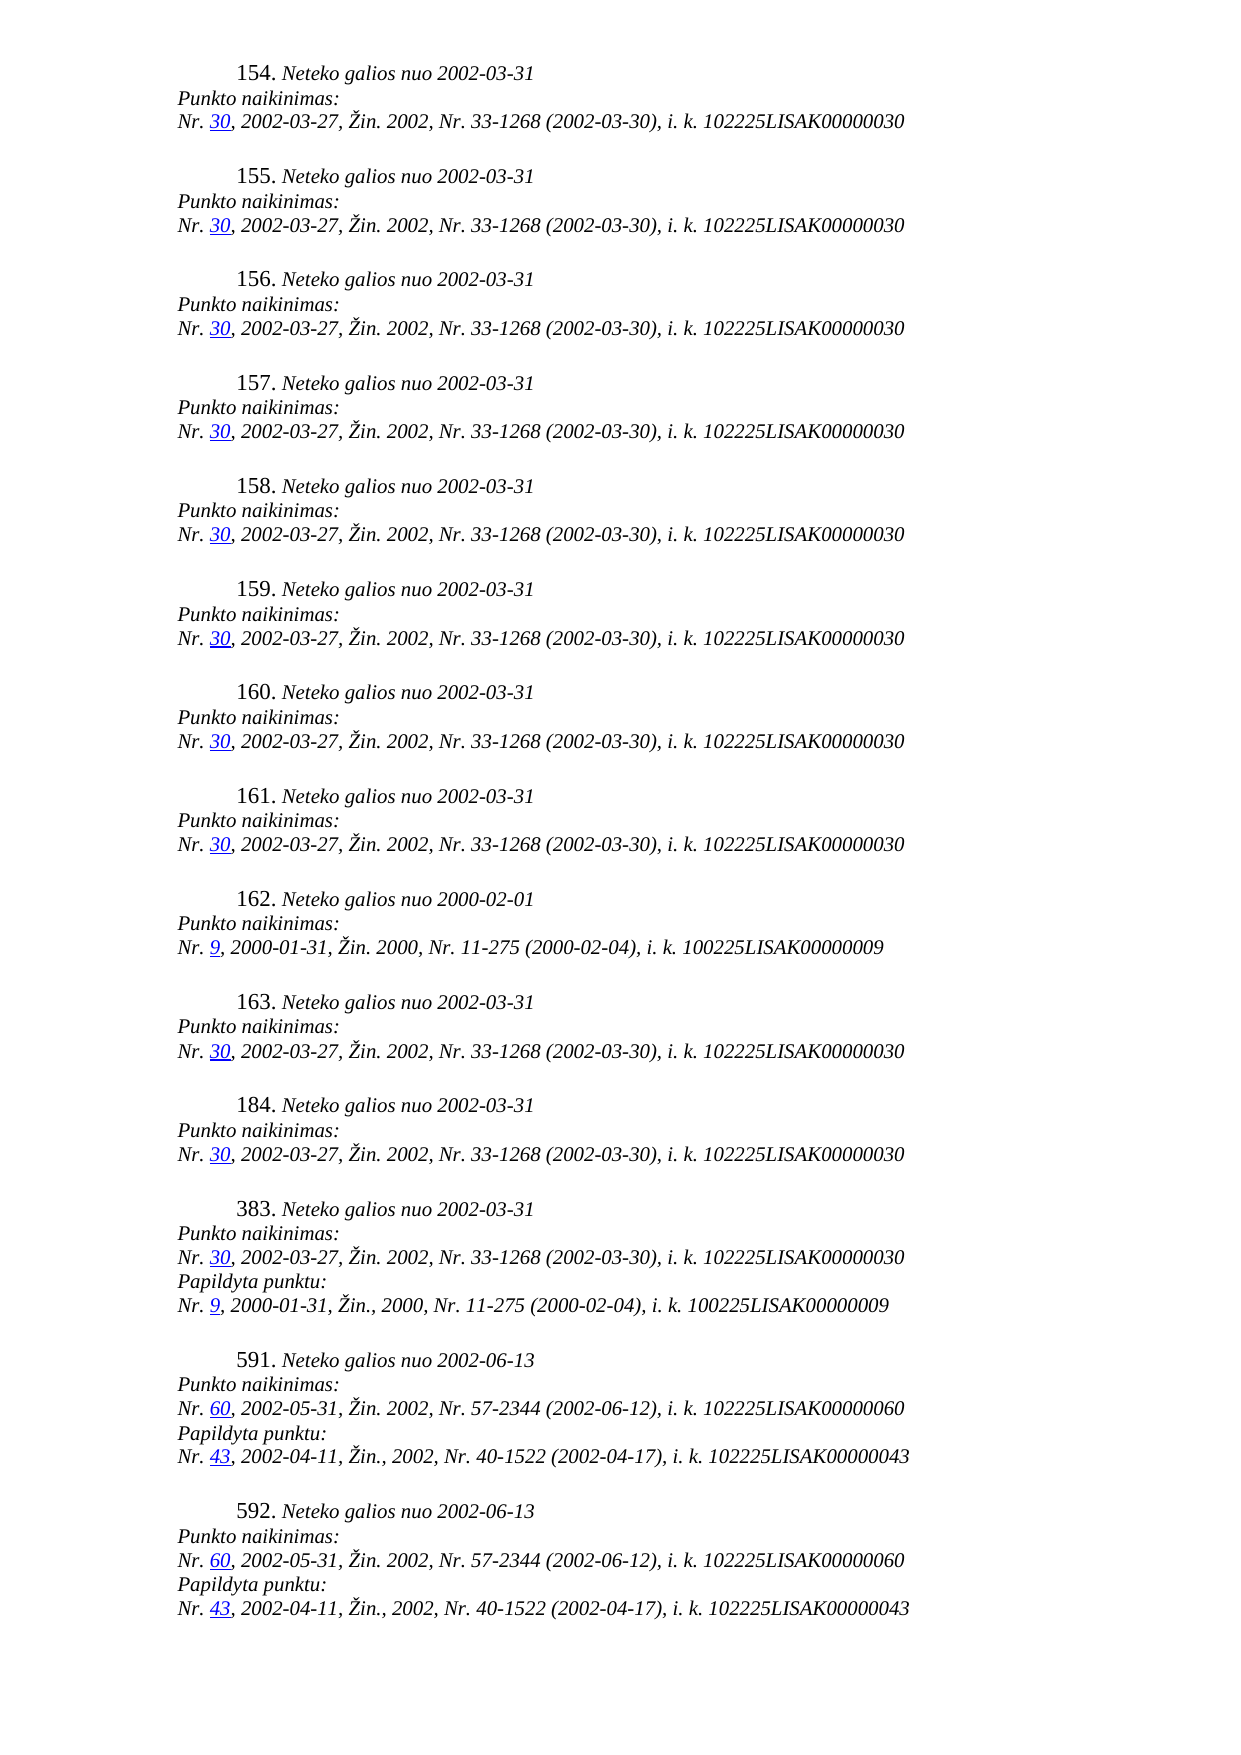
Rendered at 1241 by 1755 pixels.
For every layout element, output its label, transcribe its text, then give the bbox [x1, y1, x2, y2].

text Punkto naikinimas: [177, 395, 1181, 419]
text Nr. 9, 2000-01-31, Žin., 2000, Nr. 11-275 (2000-02-04), i. k. 100225LISAK00000009 [177, 1293, 1181, 1317]
text Punkto naikinimas: [177, 705, 1181, 729]
text 155. Neteko galios nuo 2002-03-31 [177, 162, 1181, 189]
text 158. Neteko galios nuo 2002-03-31 [177, 472, 1181, 498]
text Nr. 30, 2002-03-27, Žin. 2002, Nr. 33-1268 (2002-03-30), i. k. 102225LISAK00000030 [177, 1245, 1181, 1269]
text Punkto naikinimas: [177, 85, 1181, 109]
text Punkto naikinimas: [177, 1524, 1181, 1548]
text 154. Neteko galios nuo 2002-03-31 [177, 59, 1181, 85]
text 156. Neteko galios nuo 2002-03-31 [177, 266, 1181, 292]
text 157. Neteko galios nuo 2002-03-31 [177, 369, 1181, 395]
text Nr. 30, 2002-03-27, Žin. 2002, Nr. 33-1268 (2002-03-30), i. k. 102225LISAK00000030 [177, 419, 1181, 443]
text Punkto naikinimas: [177, 1221, 1181, 1245]
text Punkto naikinimas: [177, 1118, 1181, 1142]
text 184. Neteko galios nuo 2002-03-31 [177, 1091, 1181, 1118]
text Punkto naikinimas: [177, 911, 1181, 935]
text Punkto naikinimas: [177, 602, 1181, 626]
text 592. Neteko galios nuo 2002-06-13 [177, 1497, 1181, 1524]
text Papildyta punktu: [177, 1420, 1181, 1444]
text Punkto naikinimas: [177, 1372, 1181, 1396]
text Nr. 43, 2002-04-11, Žin., 2002, Nr. 40-1522 (2002-04-17), i. k. 102225LISAK00000043 [177, 1444, 1181, 1468]
text Nr. 60, 2002-05-31, Žin. 2002, Nr. 57-2344 (2002-06-12), i. k. 102225LISAK00000060 [177, 1548, 1181, 1572]
text Nr. 30, 2002-03-27, Žin. 2002, Nr. 33-1268 (2002-03-30), i. k. 102225LISAK00000030 [177, 1038, 1181, 1063]
text Nr. 9, 2000-01-31, Žin. 2000, Nr. 11-275 (2000-02-04), i. k. 100225LISAK00000009 [177, 935, 1181, 959]
text Punkto naikinimas: [177, 1014, 1181, 1038]
text 163. Neteko galios nuo 2002-03-31 [177, 988, 1181, 1014]
text 162. Neteko galios nuo 2000-02-01 [177, 885, 1181, 911]
text Nr. 30, 2002-03-27, Žin. 2002, Nr. 33-1268 (2002-03-30), i. k. 102225LISAK00000030 [177, 522, 1181, 546]
text 160. Neteko galios nuo 2002-03-31 [177, 678, 1181, 705]
text Nr. 60, 2002-05-31, Žin. 2002, Nr. 57-2344 (2002-06-12), i. k. 102225LISAK00000060 [177, 1396, 1181, 1420]
text Nr. 30, 2002-03-27, Žin. 2002, Nr. 33-1268 (2002-03-30), i. k. 102225LISAK00000030 [177, 832, 1181, 856]
text Punkto naikinimas: [177, 292, 1181, 316]
text Nr. 30, 2002-03-27, Žin. 2002, Nr. 33-1268 (2002-03-30), i. k. 102225LISAK00000030 [177, 213, 1181, 237]
text Punkto naikinimas: [177, 498, 1181, 522]
text 591. Neteko galios nuo 2002-06-13 [177, 1346, 1181, 1372]
text Nr. 30, 2002-03-27, Žin. 2002, Nr. 33-1268 (2002-03-30), i. k. 102225LISAK00000030 [177, 109, 1181, 133]
text Nr. 30, 2002-03-27, Žin. 2002, Nr. 33-1268 (2002-03-30), i. k. 102225LISAK00000030 [177, 1142, 1181, 1166]
text Papildyta punktu: [177, 1572, 1181, 1596]
text Nr. 30, 2002-03-27, Žin. 2002, Nr. 33-1268 (2002-03-30), i. k. 102225LISAK00000030 [177, 729, 1181, 753]
text Nr. 30, 2002-03-27, Žin. 2002, Nr. 33-1268 (2002-03-30), i. k. 102225LISAK00000030 [177, 626, 1181, 650]
text 159. Neteko galios nuo 2002-03-31 [177, 575, 1181, 602]
text Papildyta punktu: [177, 1269, 1181, 1293]
text 383. Neteko galios nuo 2002-03-31 [177, 1194, 1181, 1221]
text Nr. 30, 2002-03-27, Žin. 2002, Nr. 33-1268 (2002-03-30), i. k. 102225LISAK00000030 [177, 316, 1181, 340]
text Punkto naikinimas: [177, 189, 1181, 213]
text Nr. 43, 2002-04-11, Žin., 2002, Nr. 40-1522 (2002-04-17), i. k. 102225LISAK00000043 [177, 1596, 1181, 1620]
text 161. Neteko galios nuo 2002-03-31 [177, 782, 1181, 808]
text Punkto naikinimas: [177, 808, 1181, 832]
